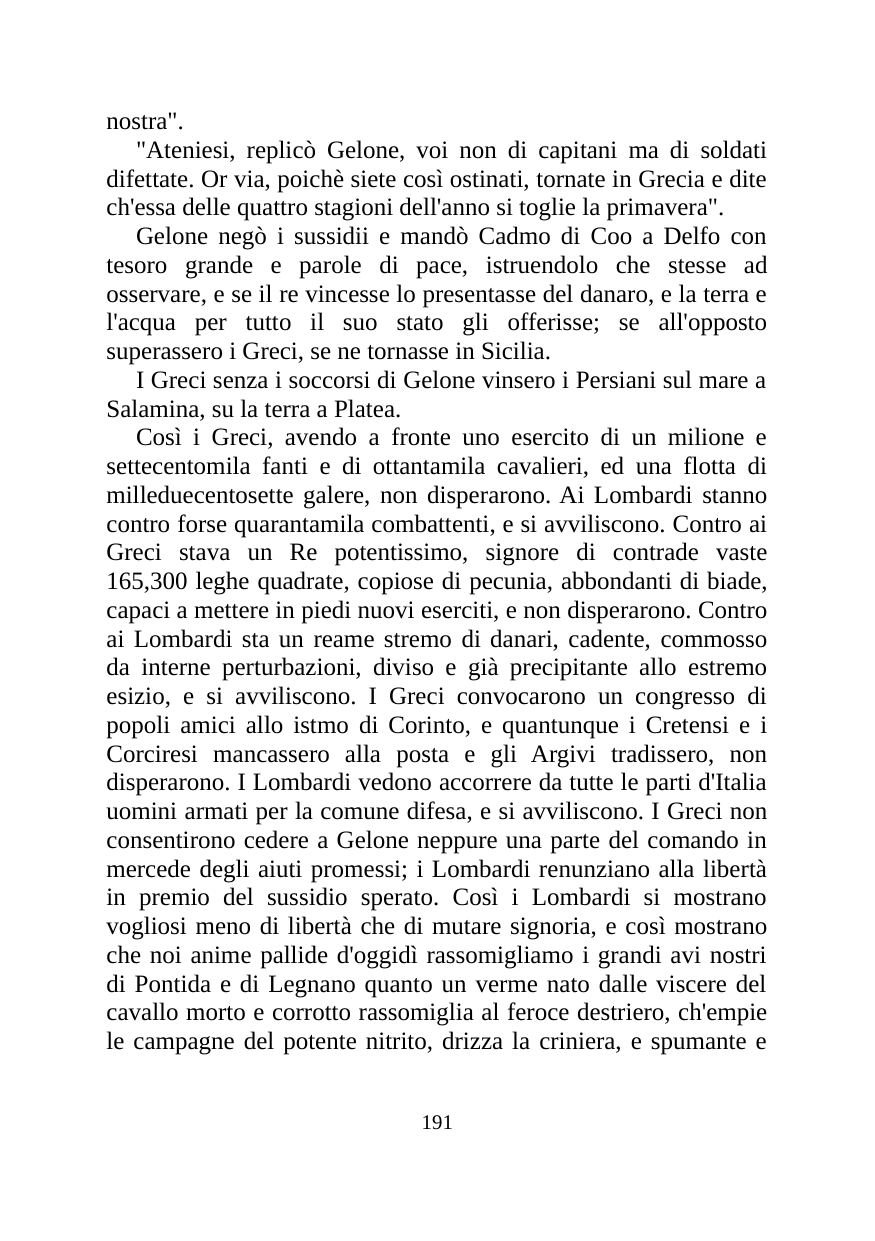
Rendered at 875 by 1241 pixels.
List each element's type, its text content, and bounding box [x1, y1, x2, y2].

text nostra". [106, 106, 768, 135]
text "Ateniesi, replicò Gelone, voi non di capitani ma di soldati difettate. Or via, poichè siete così ostinati, tornate in Grecia e dite ch'essa delle quattro stagioni dell'anno si toglie la primavera". [106, 135, 768, 221]
text I Greci senza i soccorsi di Gelone vinsero i Persiani sul mare a Salamina, su la terra a Platea. [106, 365, 768, 422]
text Così i Greci, avendo a fronte uno esercito di un milione e settecentomila fanti e di ottantamila cavalieri, ed una flotta di milleduecentosette galere, non disperarono. Ai Lombardi stanno contro forse quarantamila combattenti, e si avviliscono. Contro ai Greci stava un Re potentissimo, signore di contrade vaste 165,300 leghe quadrate, copiose di pecunia, abbondanti di biade, capaci a mettere in piedi nuovi eserciti, e non disperarono. Contro ai Lombardi sta un reame stremo di danari, cadente, commosso da interne perturbazioni, diviso e già precipitante allo estremo esizio, e si avviliscono. I Greci convocarono un congresso di popoli amici allo istmo di Corinto, e quantunque i Cretensi e i Corciresi mancassero alla posta e gli Argivi tradissero, non disperarono. I Lombardi vedono accorrere da tutte le parti d'Italia uomini armati per la comune difesa, e si avviliscono. I Greci non consentirono cedere a Gelone neppure una parte del comando in mercede degli aiuti promessi; i Lombardi renunziano alla libertà in premio del sussidio sperato. Così i Lombardi si mostrano vogliosi meno di libertà che di mutare signoria, e così mostrano che noi anime pallide d'oggidì rassomigliamo i grandi avi nostri di Pontida e di Legnano quanto un verme nato dalle viscere del cavallo morto e corrotto rassomiglia al feroce destriero, ch'empie le campagne del potente nitrito, drizza la criniera, e spumante e [106, 422, 768, 1055]
text Gelone negò i sussidii e mandò Cadmo di Coo a Delfo con tesoro grande e parole di pace, istruendolo che stesse ad osservare, e se il re vincesse lo presentasse del danaro, e la terra e l'acqua per tutto il suo stato gli offerisse; se all'opposto superassero i Greci, se ne tornasse in Sicilia. [106, 221, 768, 365]
